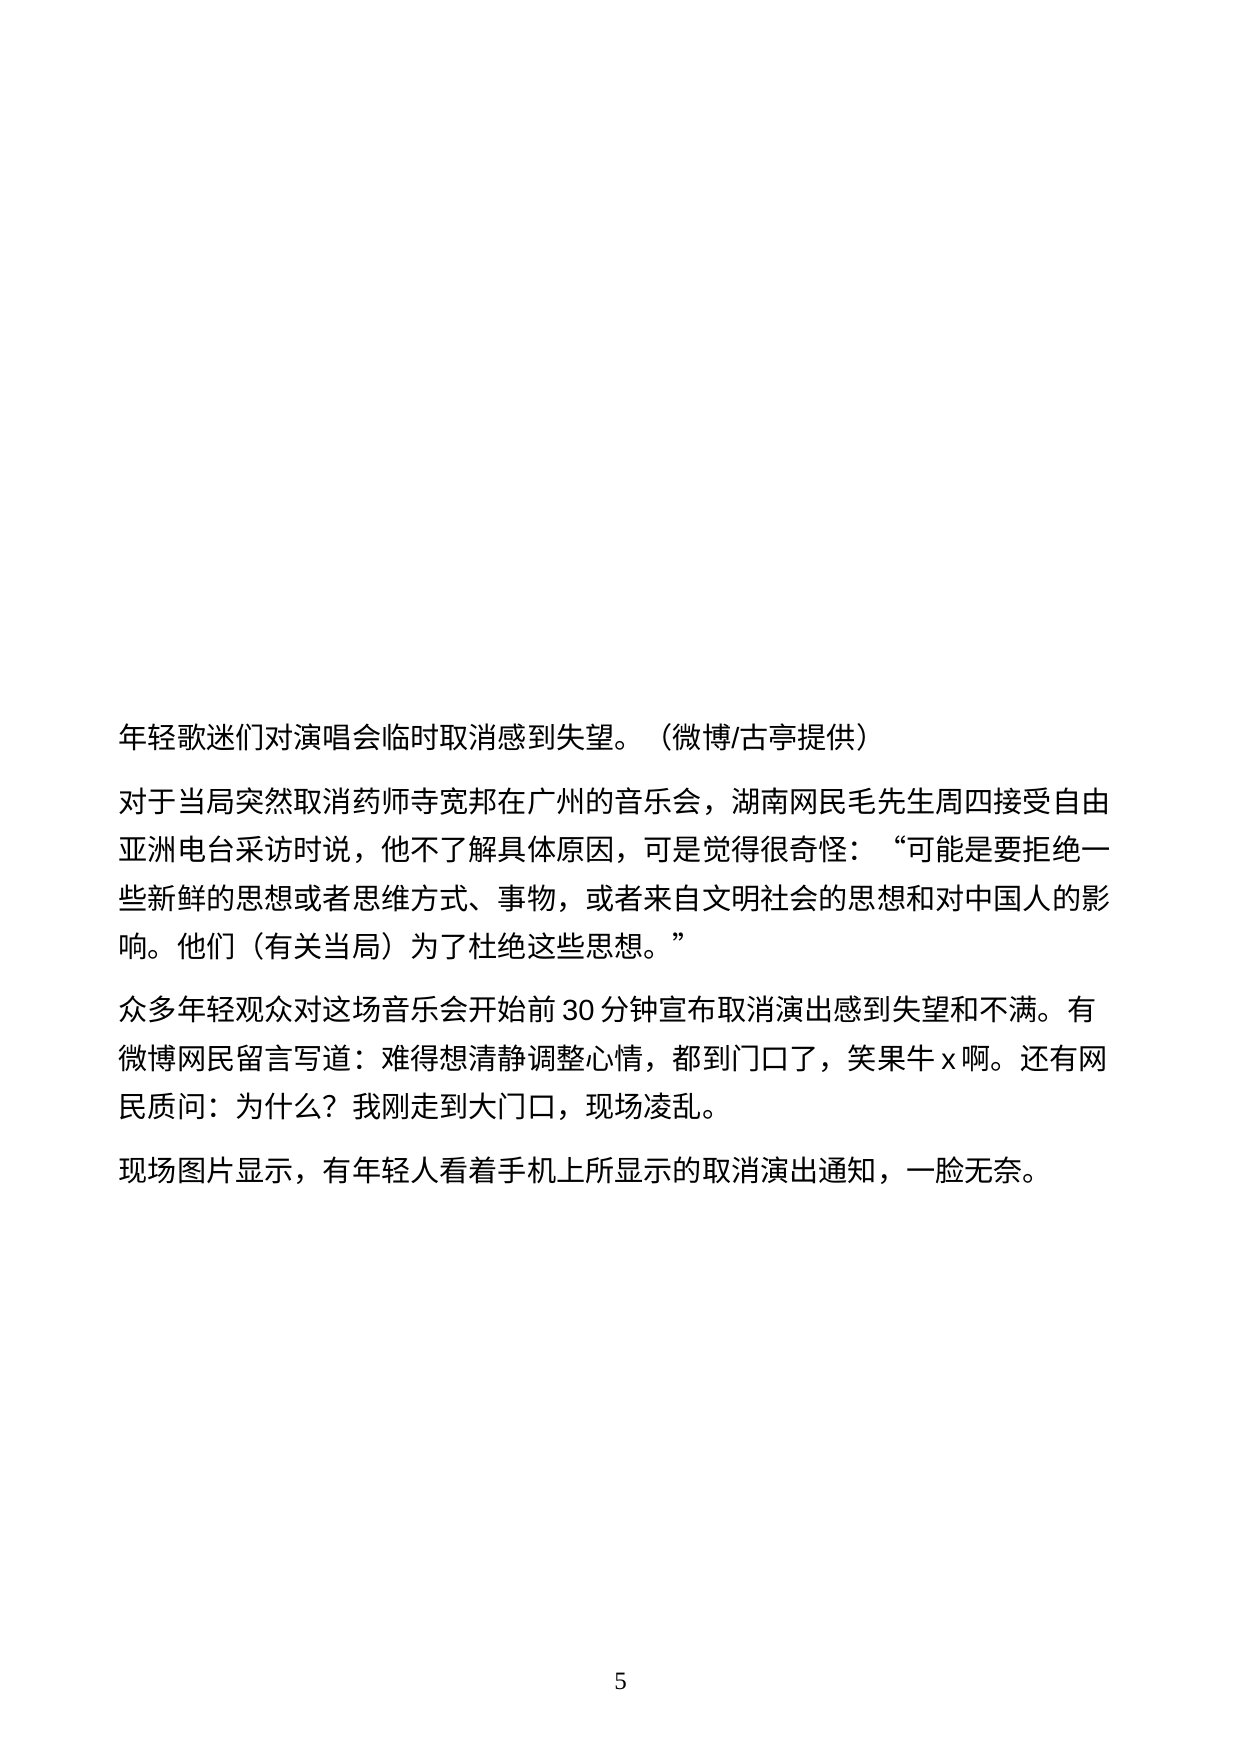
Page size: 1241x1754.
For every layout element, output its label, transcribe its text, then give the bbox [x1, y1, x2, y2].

text 年轻歌迷们对演唱会临时取消感到失望。（微博/古亭提供） [118, 118, 1122, 757]
text 现场图片显示，有年轻人看着手机上所显示的取消演出通知，一脸无奈。 [118, 1147, 1122, 1189]
text 众多年轻观众对这场音乐会开始前30分钟宣布取消演出感到失望和不满。有微博网民留言写道：难得想清静调整心情，都到门口了，笑果牛x啊。还有网民质问：为什么？我刚走到大门口，现场凌乱。 [118, 987, 1122, 1126]
text 对于当局突然取消药师寺宽邦在广州的音乐会，湖南网民毛先生周四接受自由亚洲电台采访时说，他不了解具体原因，可是觉得很奇怪：“可能是要拒绝一些新鲜的思想或者思维方式、事物，或者来自文明社会的思想和对中国人的影响。他们（有关当局）为了杜绝这些思想。” [118, 778, 1122, 966]
